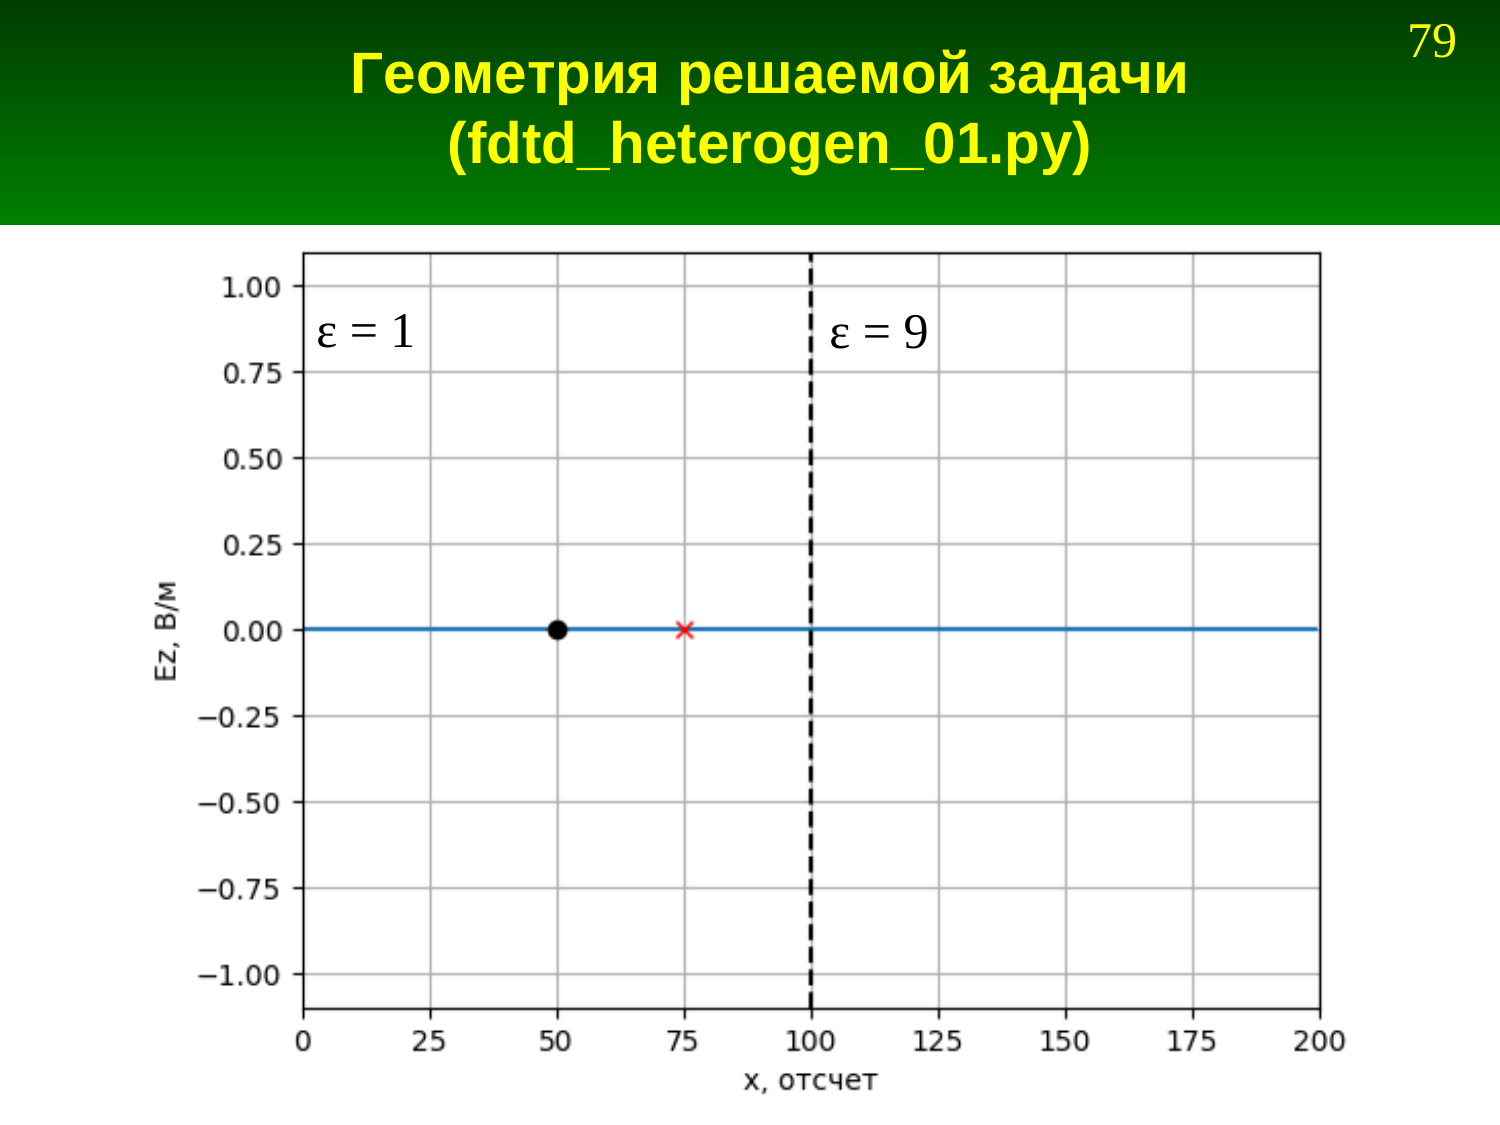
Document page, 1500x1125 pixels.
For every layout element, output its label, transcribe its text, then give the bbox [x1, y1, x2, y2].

title Геометрия решаемой задачи (fdtd_heterogen_01.py) [100, 7, 1441, 204]
text_box ε = 1 [301, 289, 431, 365]
text_box ε = 9 [814, 291, 944, 366]
picture [139, 233, 1361, 1118]
